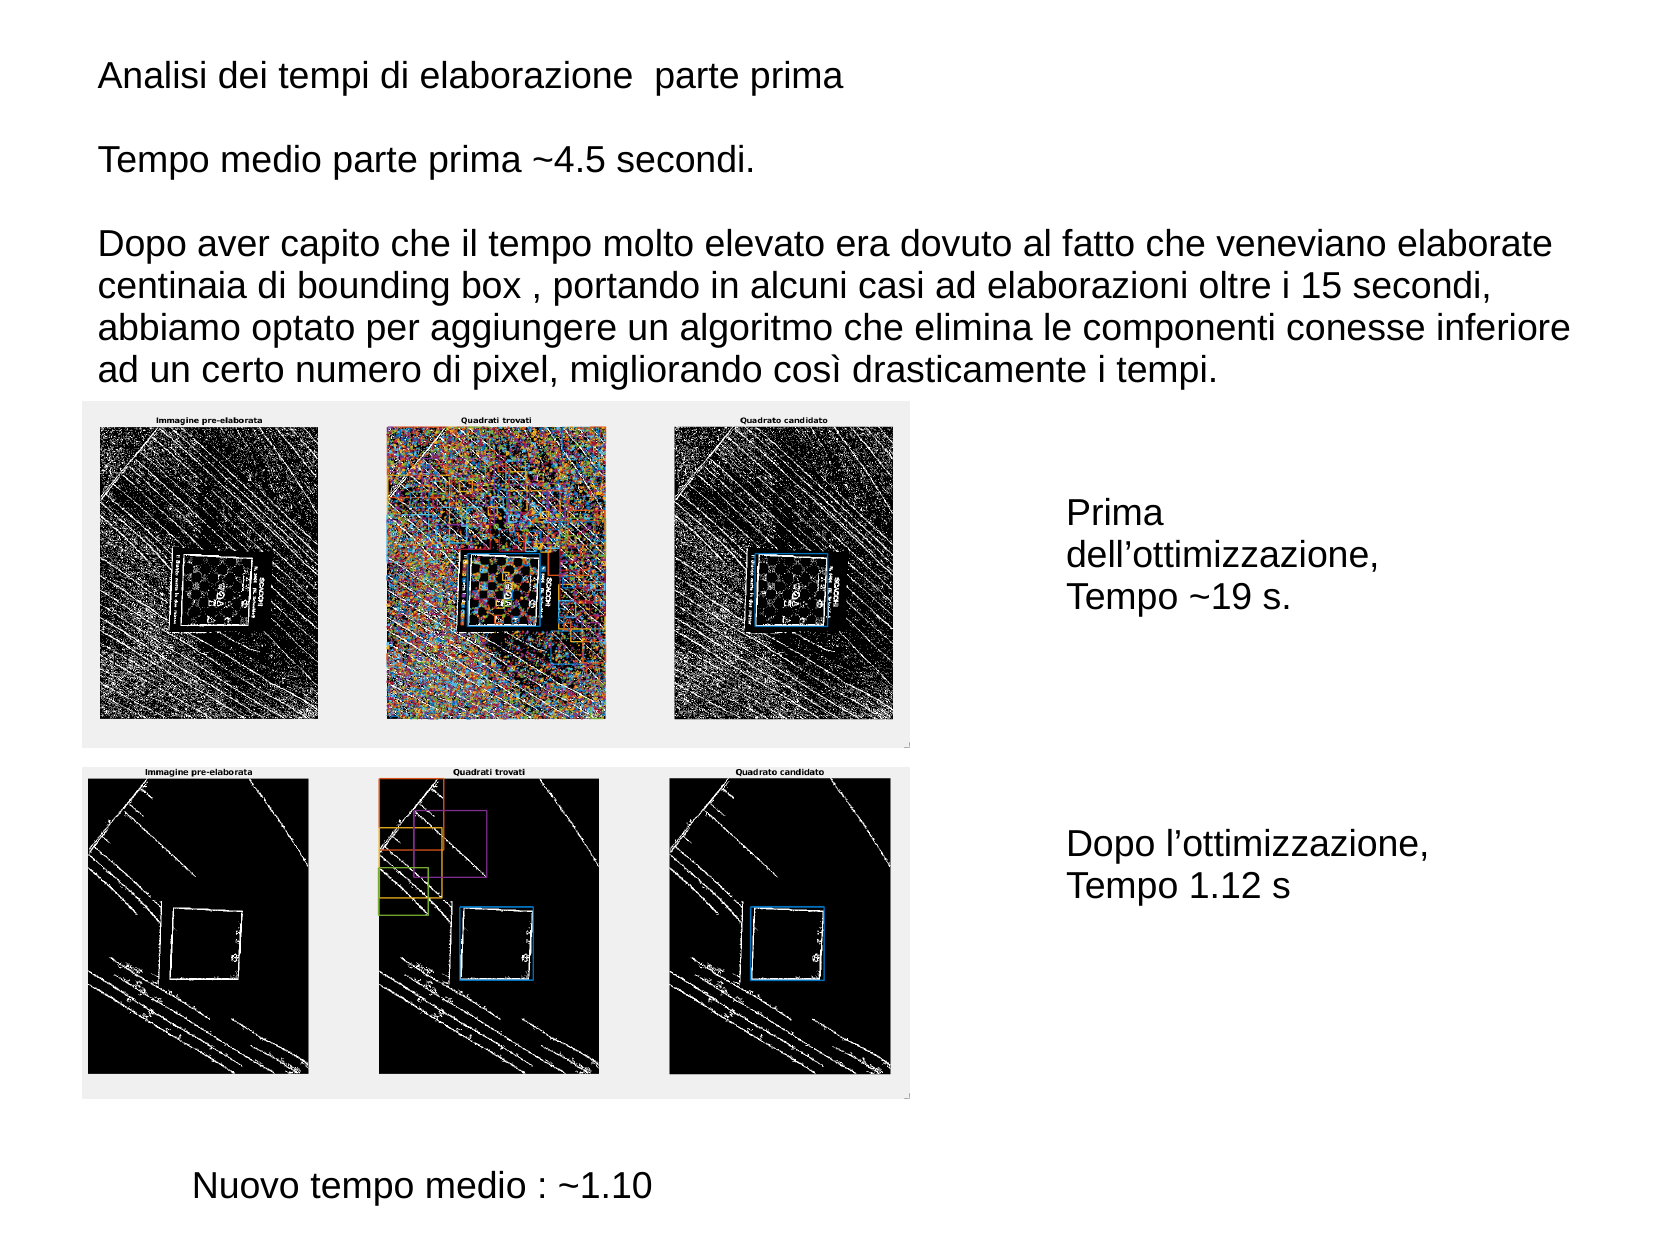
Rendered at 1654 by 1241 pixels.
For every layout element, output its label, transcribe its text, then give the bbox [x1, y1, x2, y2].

text_box Nuovo tempo medio : ~1.10 [177, 1157, 1512, 1215]
text_box Dopo l’ottimizzazione, Tempo 1.12 s [1051, 814, 1524, 926]
picture [82, 767, 910, 1099]
text_box Prima dell’ottimizzazione, Tempo ~19 s. [1051, 484, 1465, 626]
text_box Analisi dei tempi di elaborazione parte prima Tempo medio parte prima ~4.5 secondi. Dopo aver capito che il tempo molto elevato era dovuto al fatto che veneviano elaborate centinaia di bounding box , portando in alcuni casi ad elaborazioni oltre i 15 secondi, abbiamo optato per aggiungere un algoritmo che elimina le componenti conesse inferiore ad un certo numero di pixel, migliorando così drasticamente i tempi. [82, 47, 1607, 566]
picture [82, 401, 910, 748]
